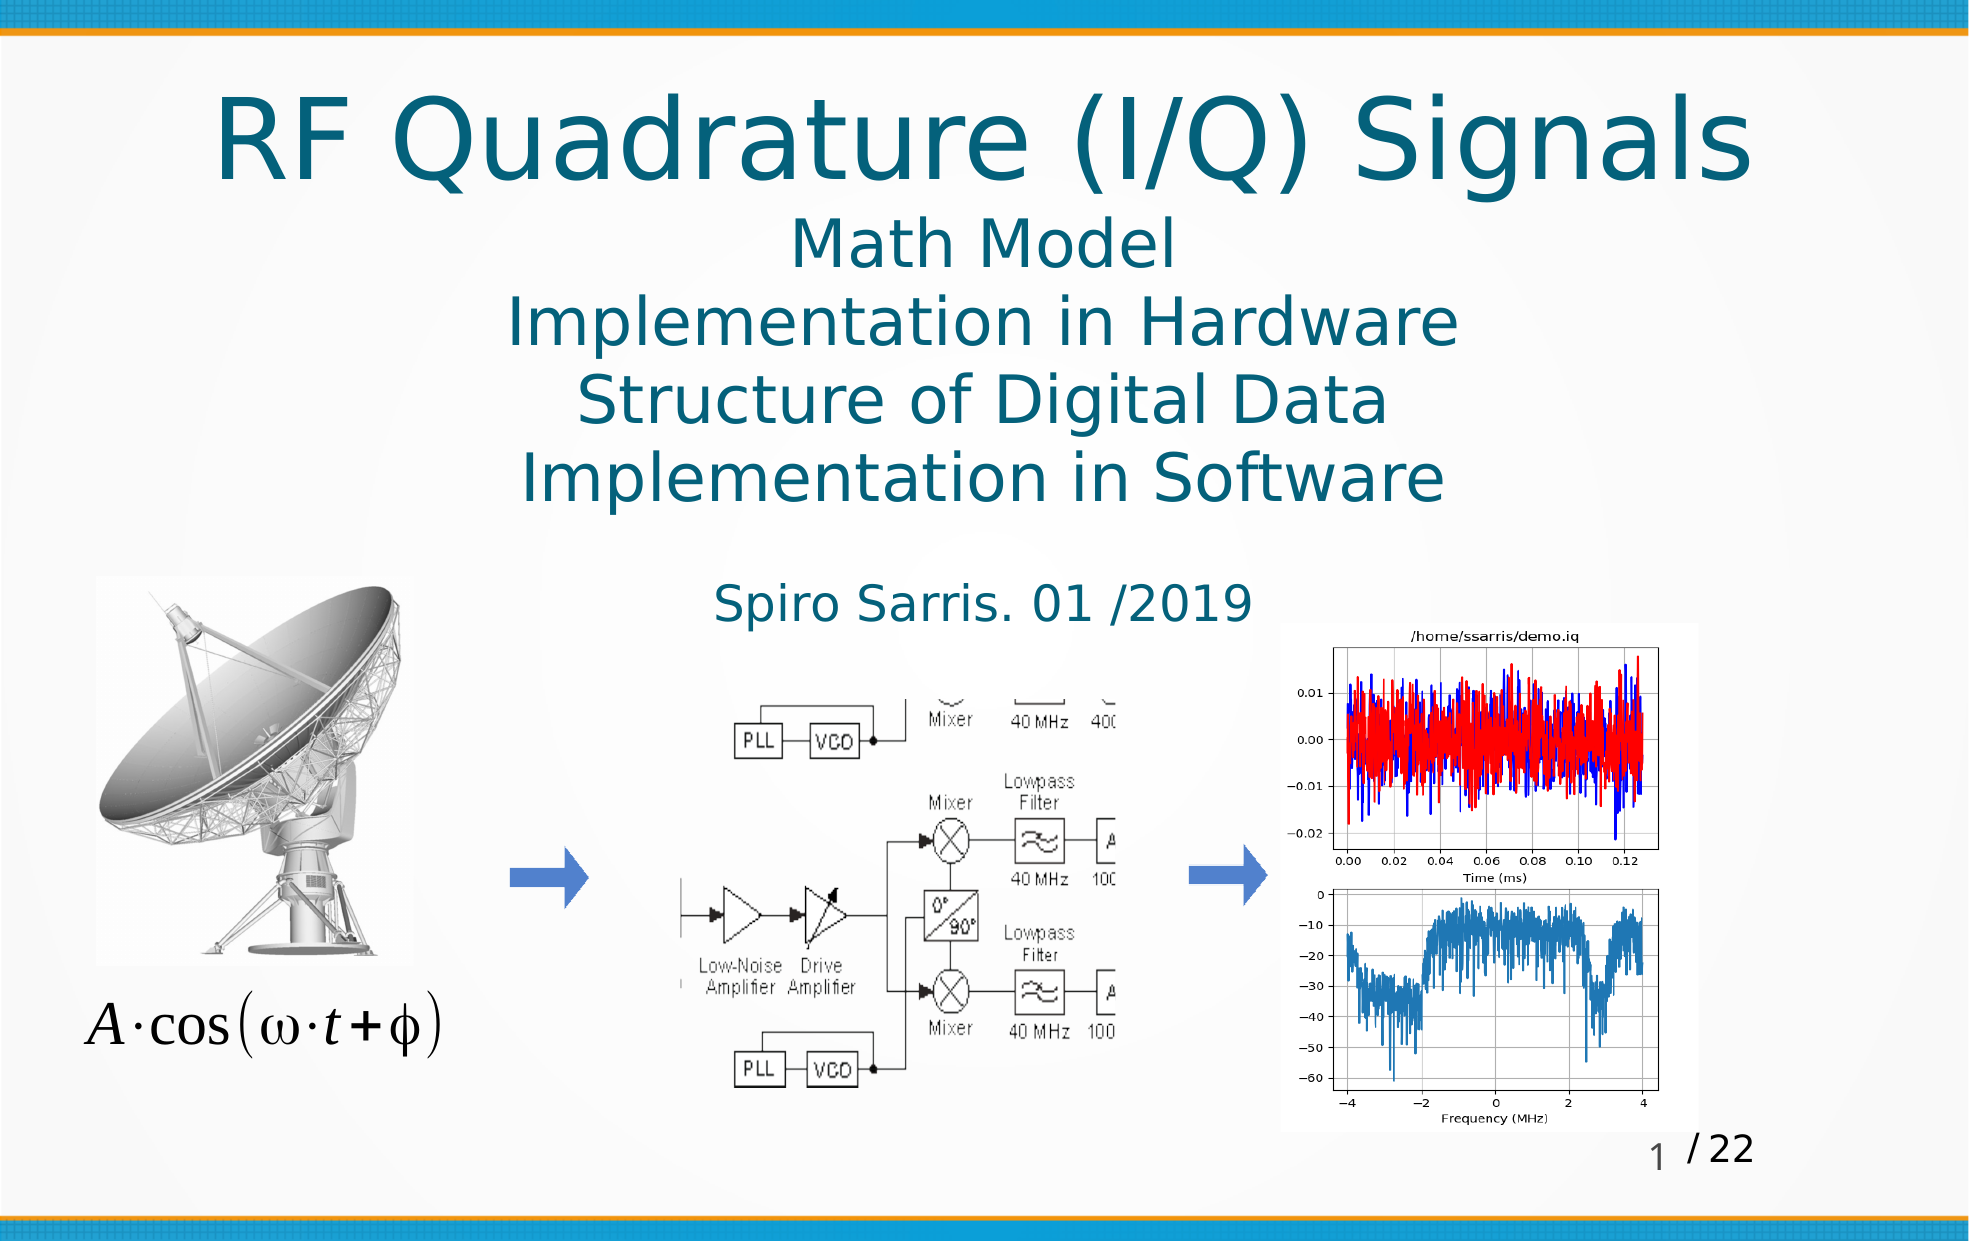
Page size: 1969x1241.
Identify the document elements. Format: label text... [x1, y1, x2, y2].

picture [0, 0, 1969, 1241]
subtitle RF Quadrature (I/Q) Signals Math Model Implementation in Hardware Structure of Digital Data Implementation in Software Spiro Sarris. 01 /2019 [98, 74, 1870, 634]
chart [75, 987, 452, 1063]
